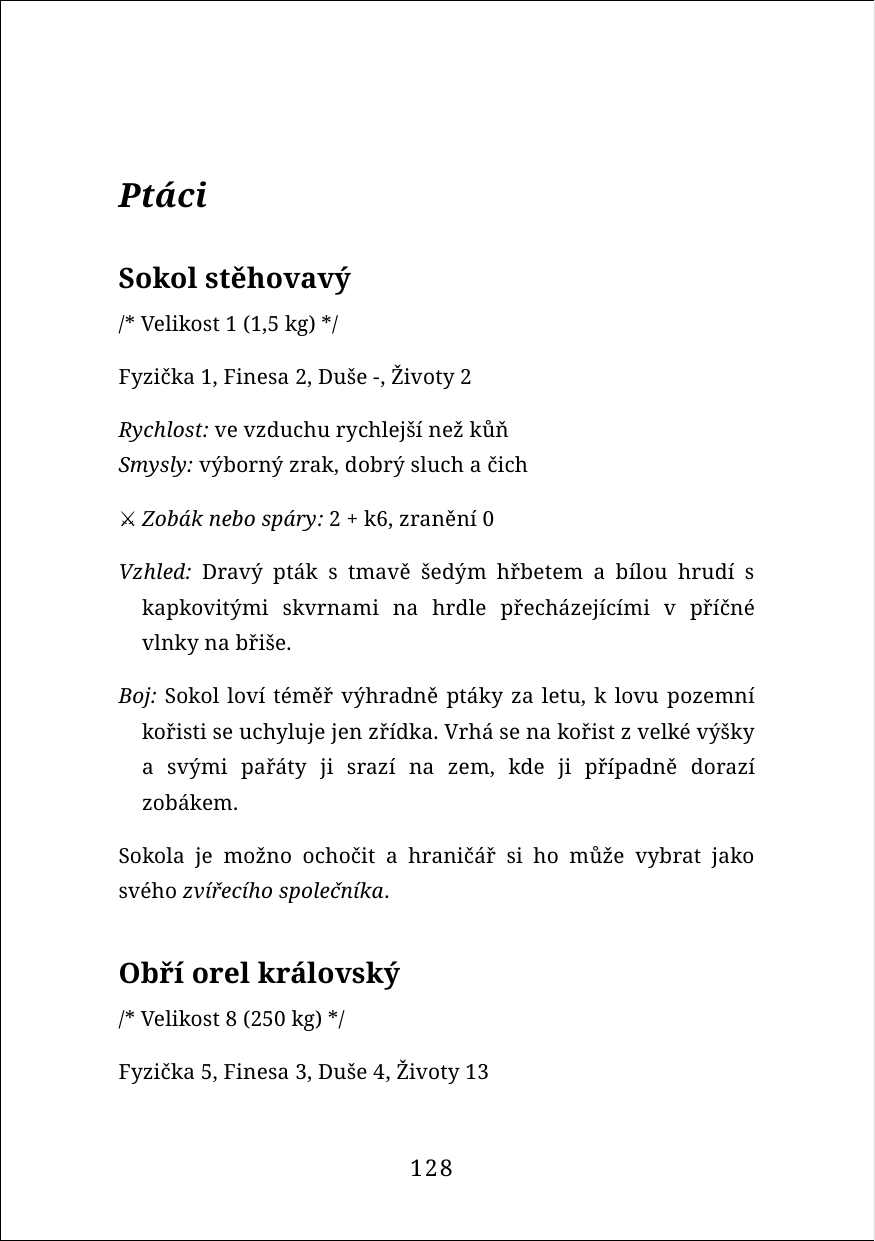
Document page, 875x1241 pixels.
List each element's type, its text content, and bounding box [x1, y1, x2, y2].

text Rychlost: ve vzduchu rychlejší než kůň [118, 415, 756, 443]
subtitle Sokol stěhovavý [118, 258, 756, 297]
text /* Velikost 1 (1,5 kg) */ [118, 309, 756, 337]
text Fyzička 1, Finesa 2, Duše -, Životy 2 [118, 362, 756, 390]
text Sokola je možno ochočit a hraničář si ho může vybrat jako svého zvířecího společníka. [118, 841, 756, 905]
subtitle Obří orel královský [118, 953, 756, 992]
text /* Velikost 8 (250 kg) */ [118, 1004, 756, 1032]
text Smysly: výborný zrak, dobrý sluch a čich [118, 451, 756, 479]
text Vzhled: Dravý pták s tmavě šedým hřbetem a bílou hrudí s kapkovitými skvrnami na hrdle přecházejícími v příčné vlnky na břiše. [118, 557, 756, 657]
text ⚔ Zobák nebo spáry: 2 + k6, zranění 0 [118, 504, 756, 532]
text Boj: Sokol loví téměř výhradně ptáky za letu, k lovu pozemní kořisti se uchyluje jen zřídka. Vrhá se na kořist z velké výšky a svými pařáty ji srazí na zem, kde ji případně dorazí zobákem. [118, 681, 756, 816]
text Fyzička 5, Finesa 3, Duše 4, Životy 13 [118, 1057, 756, 1085]
subtitle Ptáci [118, 172, 756, 217]
